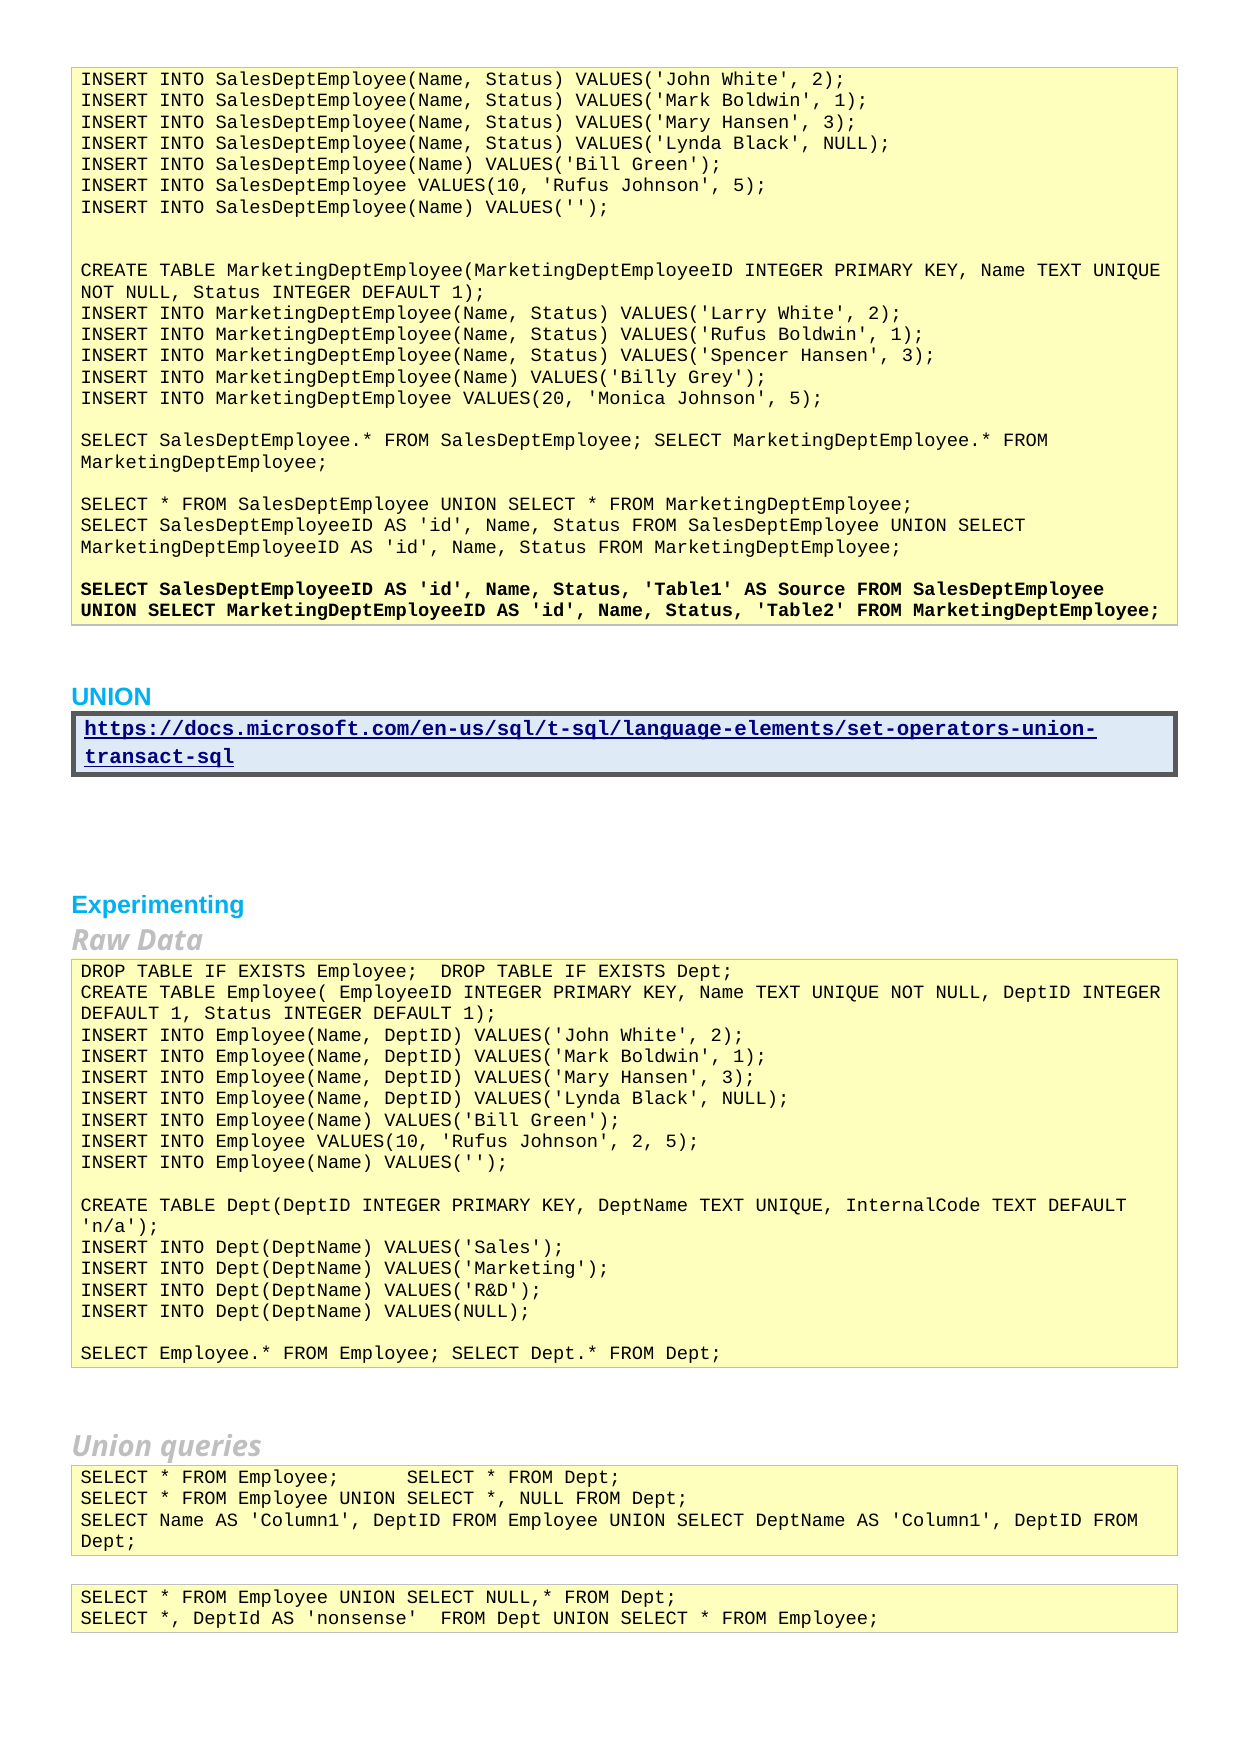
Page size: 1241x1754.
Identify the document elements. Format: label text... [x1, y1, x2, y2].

text INSERT INTO MarketingDeptEmployee(Name, Status) VALUES('Spencer Hansen', 3); [72, 343, 1177, 364]
text SELECT * FROM Employee UNION SELECT *, NULL FROM Dept; [72, 1486, 1177, 1507]
text INSERT INTO Employee(Name) VALUES('Bill Green'); [72, 1107, 1177, 1128]
text INSERT INTO Dept(DeptName) VALUES(NULL); [72, 1298, 1177, 1320]
text INSERT INTO MarketingDeptEmployee(Name, Status) VALUES('Larry White', 2); [72, 301, 1177, 322]
text CREATE TABLE MarketingDeptEmployee(MarketingDeptEmployeeID INTEGER PRIMARY KEY, Name TEXT UNIQUE NOT NULL, Status INTEGER DEFAULT 1); [72, 258, 1177, 301]
text INSERT INTO Employee(Name, DeptID) VALUES('Mark Boldwin', 1); [72, 1043, 1177, 1065]
text SELECT SalesDeptEmployeeID AS 'id', Name, Status, 'Table1' AS Source FROM SalesDeptEmployee UNION SELECT MarketingDeptEmployeeID AS 'id', Name, Status, 'Table2' FROM MarketingDeptEmployee; [72, 577, 1177, 624]
text INSERT INTO SalesDeptEmployee VALUES(10, 'Rufus Johnson', 5); [72, 173, 1177, 194]
text Union queries [71, 1425, 1178, 1465]
text INSERT INTO Employee(Name, DeptID) VALUES('John White', 2); [72, 1022, 1177, 1043]
text SELECT SalesDeptEmployeeID AS 'id', Name, Status FROM SalesDeptEmployee UNION SELECT MarketingDeptEmployeeID AS 'id', Name, Status FROM MarketingDeptEmployee; [72, 513, 1177, 556]
text INSERT INTO Dept(DeptName) VALUES('Sales'); [72, 1235, 1177, 1256]
text INSERT INTO Employee(Name, DeptID) VALUES('Mary Hansen', 3); [72, 1065, 1177, 1086]
text INSERT INTO SalesDeptEmployee(Name, Status) VALUES('Lynda Black', NULL); [72, 131, 1177, 152]
text INSERT INTO MarketingDeptEmployee VALUES(20, 'Monica Johnson', 5); [72, 386, 1177, 407]
text INSERT INTO SalesDeptEmployee(Name) VALUES(''); [72, 194, 1177, 216]
text SELECT Employee.* FROM Employee; SELECT Dept.* FROM Dept; [72, 1341, 1177, 1367]
title Experimenting [71, 890, 1178, 919]
text INSERT INTO Employee(Name, DeptID) VALUES('Lynda Black', NULL); [72, 1086, 1177, 1107]
text CREATE TABLE Employee( EmployeeID INTEGER PRIMARY KEY, Name TEXT UNIQUE NOT NULL, DeptID INTEGER DEFAULT 1, Status INTEGER DEFAULT 1); [72, 980, 1177, 1022]
text SELECT * FROM Employee UNION SELECT NULL,* FROM Dept; [72, 1585, 1177, 1606]
text DROP TABLE IF EXISTS Employee; DROP TABLE IF EXISTS Dept; [72, 960, 1177, 980]
text INSERT INTO Employee VALUES(10, 'Rufus Johnson', 2, 5); [72, 1128, 1177, 1150]
text SELECT * FROM Employee; SELECT * FROM Dept; [72, 1466, 1177, 1486]
text INSERT INTO Employee(Name) VALUES(''); [72, 1150, 1177, 1171]
title UNION [71, 682, 1178, 711]
text INSERT INTO SalesDeptEmployee(Name) VALUES('Bill Green'); [72, 152, 1177, 173]
text INSERT INTO SalesDeptEmployee(Name, Status) VALUES('John White', 2); [72, 68, 1177, 88]
text SELECT * FROM SalesDeptEmployee UNION SELECT * FROM MarketingDeptEmployee; [72, 492, 1177, 513]
text CREATE TABLE Dept(DeptID INTEGER PRIMARY KEY, DeptName TEXT UNIQUE, InternalCode TEXT DEFAULT 'n/a'); [72, 1192, 1177, 1235]
text Raw Data [71, 919, 1178, 958]
text INSERT INTO SalesDeptEmployee(Name, Status) VALUES('Mary Hansen', 3); [72, 109, 1177, 131]
text SELECT Name AS 'Column1', DeptID FROM Employee UNION SELECT DeptName AS 'Column1', DeptID FROM Dept; [72, 1507, 1177, 1555]
text SELECT *, DeptId AS 'nonsense' FROM Dept UNION SELECT * FROM Employee; [72, 1606, 1177, 1632]
text INSERT INTO MarketingDeptEmployee(Name, Status) VALUES('Rufus Boldwin', 1); [72, 322, 1177, 343]
text INSERT INTO SalesDeptEmployee(Name, Status) VALUES('Mark Boldwin', 1); [72, 88, 1177, 109]
text INSERT INTO Dept(DeptName) VALUES('R&D'); [72, 1277, 1177, 1298]
text https://docs.microsoft.com/en-us/sql/t-sql/language-elements/set-operators-union-transact-sql [76, 716, 1173, 772]
text INSERT INTO Dept(DeptName) VALUES('Marketing'); [72, 1256, 1177, 1277]
text INSERT INTO MarketingDeptEmployee(Name) VALUES('Billy Grey'); [72, 364, 1177, 386]
text SELECT SalesDeptEmployee.* FROM SalesDeptEmployee; SELECT MarketingDeptEmployee.* FROM MarketingDeptEmployee; [72, 428, 1177, 471]
